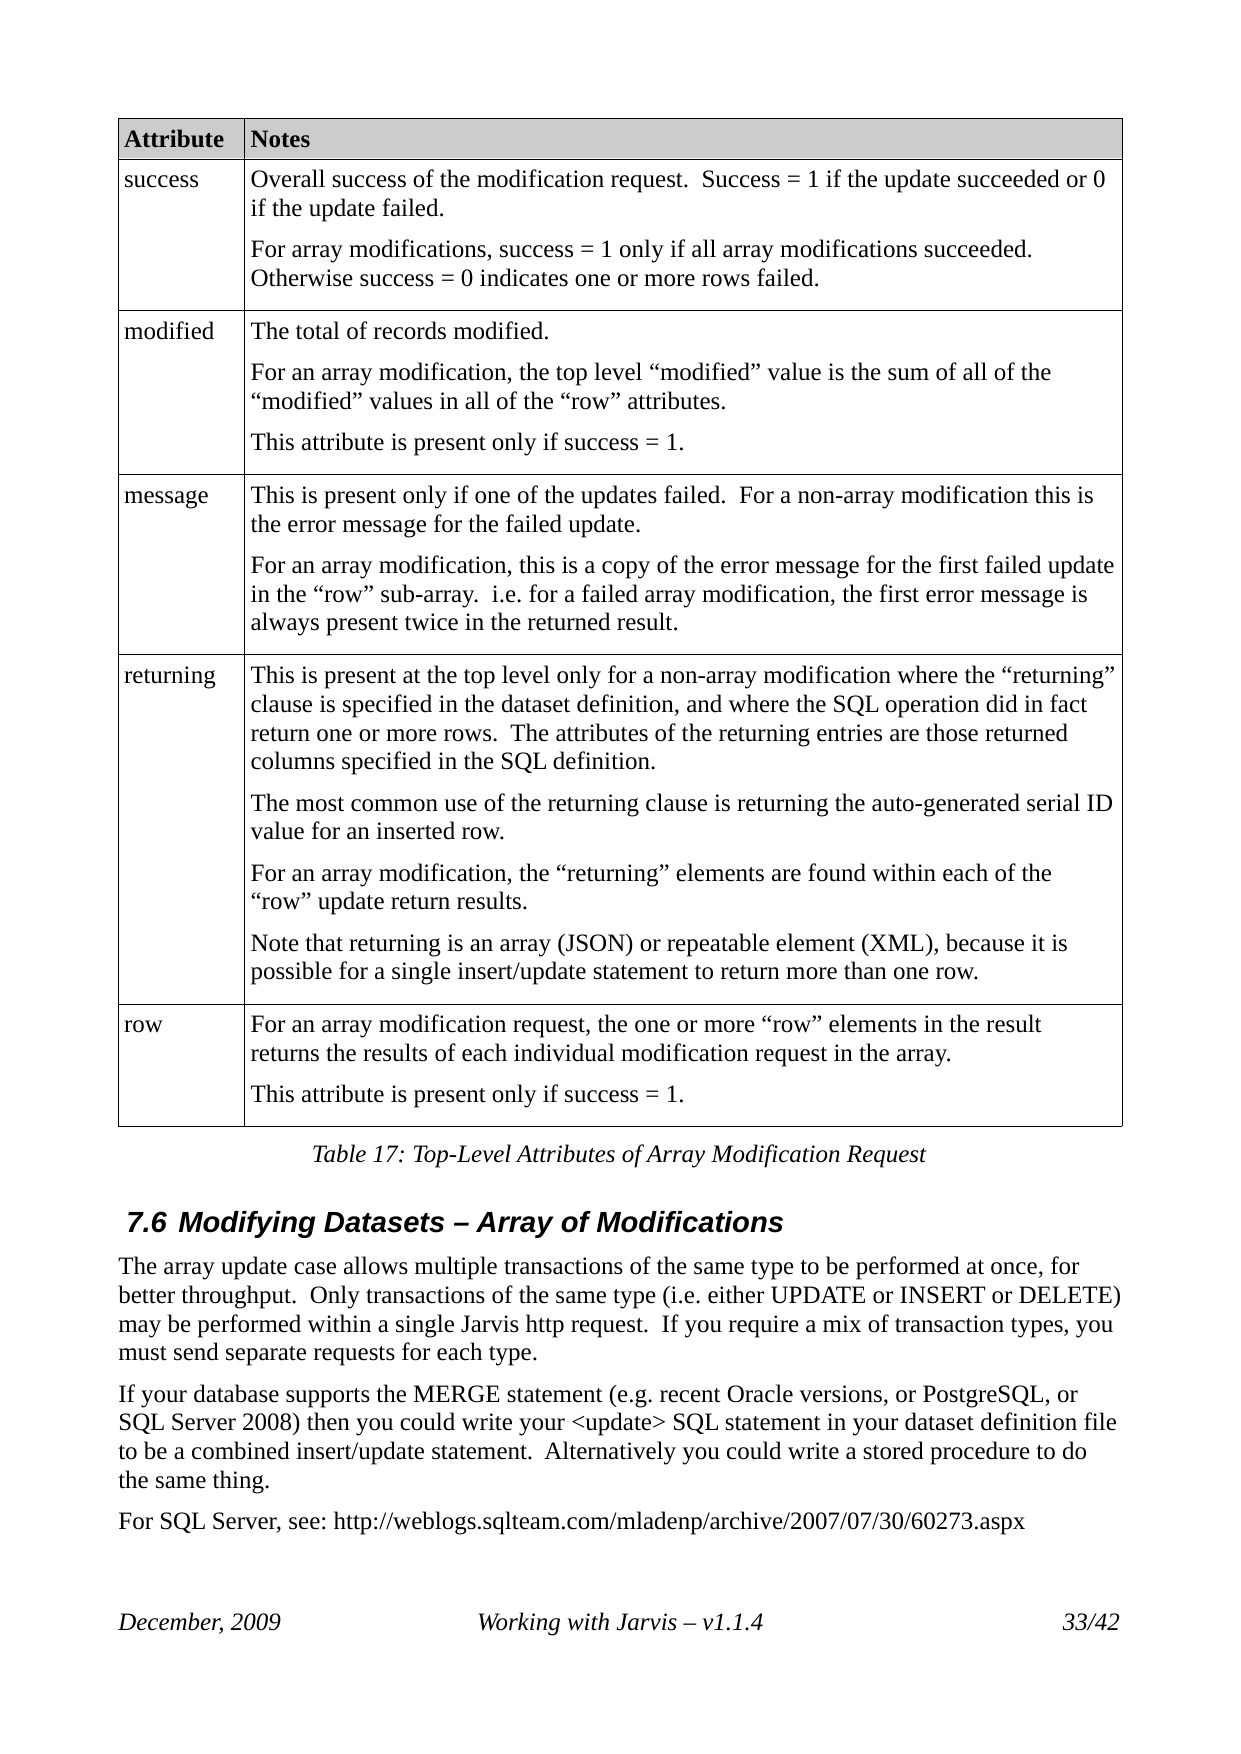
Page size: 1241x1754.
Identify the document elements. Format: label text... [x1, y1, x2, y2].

table_header Notes [245, 119, 1122, 158]
table_cell success [119, 160, 244, 310]
subtitle Modifying Datasets – Array of Modifications [118, 1205, 1122, 1239]
table_cell For an array modification request, the one or more “row” elements in the result returns the results of each individual modification request in the array. This attribute is present only if success = 1. [245, 1005, 1122, 1126]
table_header Attribute [119, 119, 244, 158]
table_cell This is present at the top level only for a non-array modification where the “returning” clause is specified in the dataset definition, and where the SQL operation did in fact return one or more rows. The attributes of the returning entries are those returned columns specified in the SQL definition. The most common use of the returning clause is returning the auto-generated serial ID value for an inserted row. For an array modification, the “returning” elements are found within each of the “row” update return results. Note that returning is an array (JSON) or repeatable element (XML), because it is possible for a single insert/update statement to return more than one row. [245, 655, 1122, 1003]
table_cell row [119, 1005, 244, 1126]
text Table 17: Top-Level Attributes of Array Modification Request [118, 1139, 1122, 1168]
table_cell returning [119, 655, 244, 1003]
table_cell Overall success of the modification request. Success = 1 if the update succeeded or 0 if the update failed. For array modifications, success = 1 only if all array modifications succeeded. Otherwise success = 0 indicates one or more rows failed. [245, 160, 1122, 310]
table_cell This is present only if one of the updates failed. For a non-array modification this is the error message for the failed update. For an array modification, this is a copy of the error message for the first failed update in the “row” sub-array. i.e. for a failed array modification, the first error message is always present twice in the returned result. [245, 475, 1122, 654]
table_cell The total of records modified. For an array modification, the top level “modified” value is the sum of all of the “modified” values in all of the “row” attributes. This attribute is present only if success = 1. [245, 311, 1122, 474]
text The array update case allows multiple transactions of the same type to be performed at once, for better throughput. Only transactions of the same type (i.e. either UPDATE or INSERT or DELETE) may be performed within a single Jarvis http request. If you require a mix of transaction types, you must send separate requests for each type. [118, 1251, 1122, 1366]
table_cell message [119, 475, 244, 654]
text For SQL Server, see: http://weblogs.sqlteam.com/mladenp/archive/2007/07/30/60273.aspx [118, 1506, 1122, 1535]
table_cell modified [119, 311, 244, 474]
text If your database supports the MERGE statement (e.g. recent Oracle versions, or PostgreSQL, or SQL Server 2008) then you could write your <update> SQL statement in your dataset definition file to be a combined insert/update statement. Alternatively you could write a stored procedure to do the same thing. [118, 1379, 1122, 1494]
